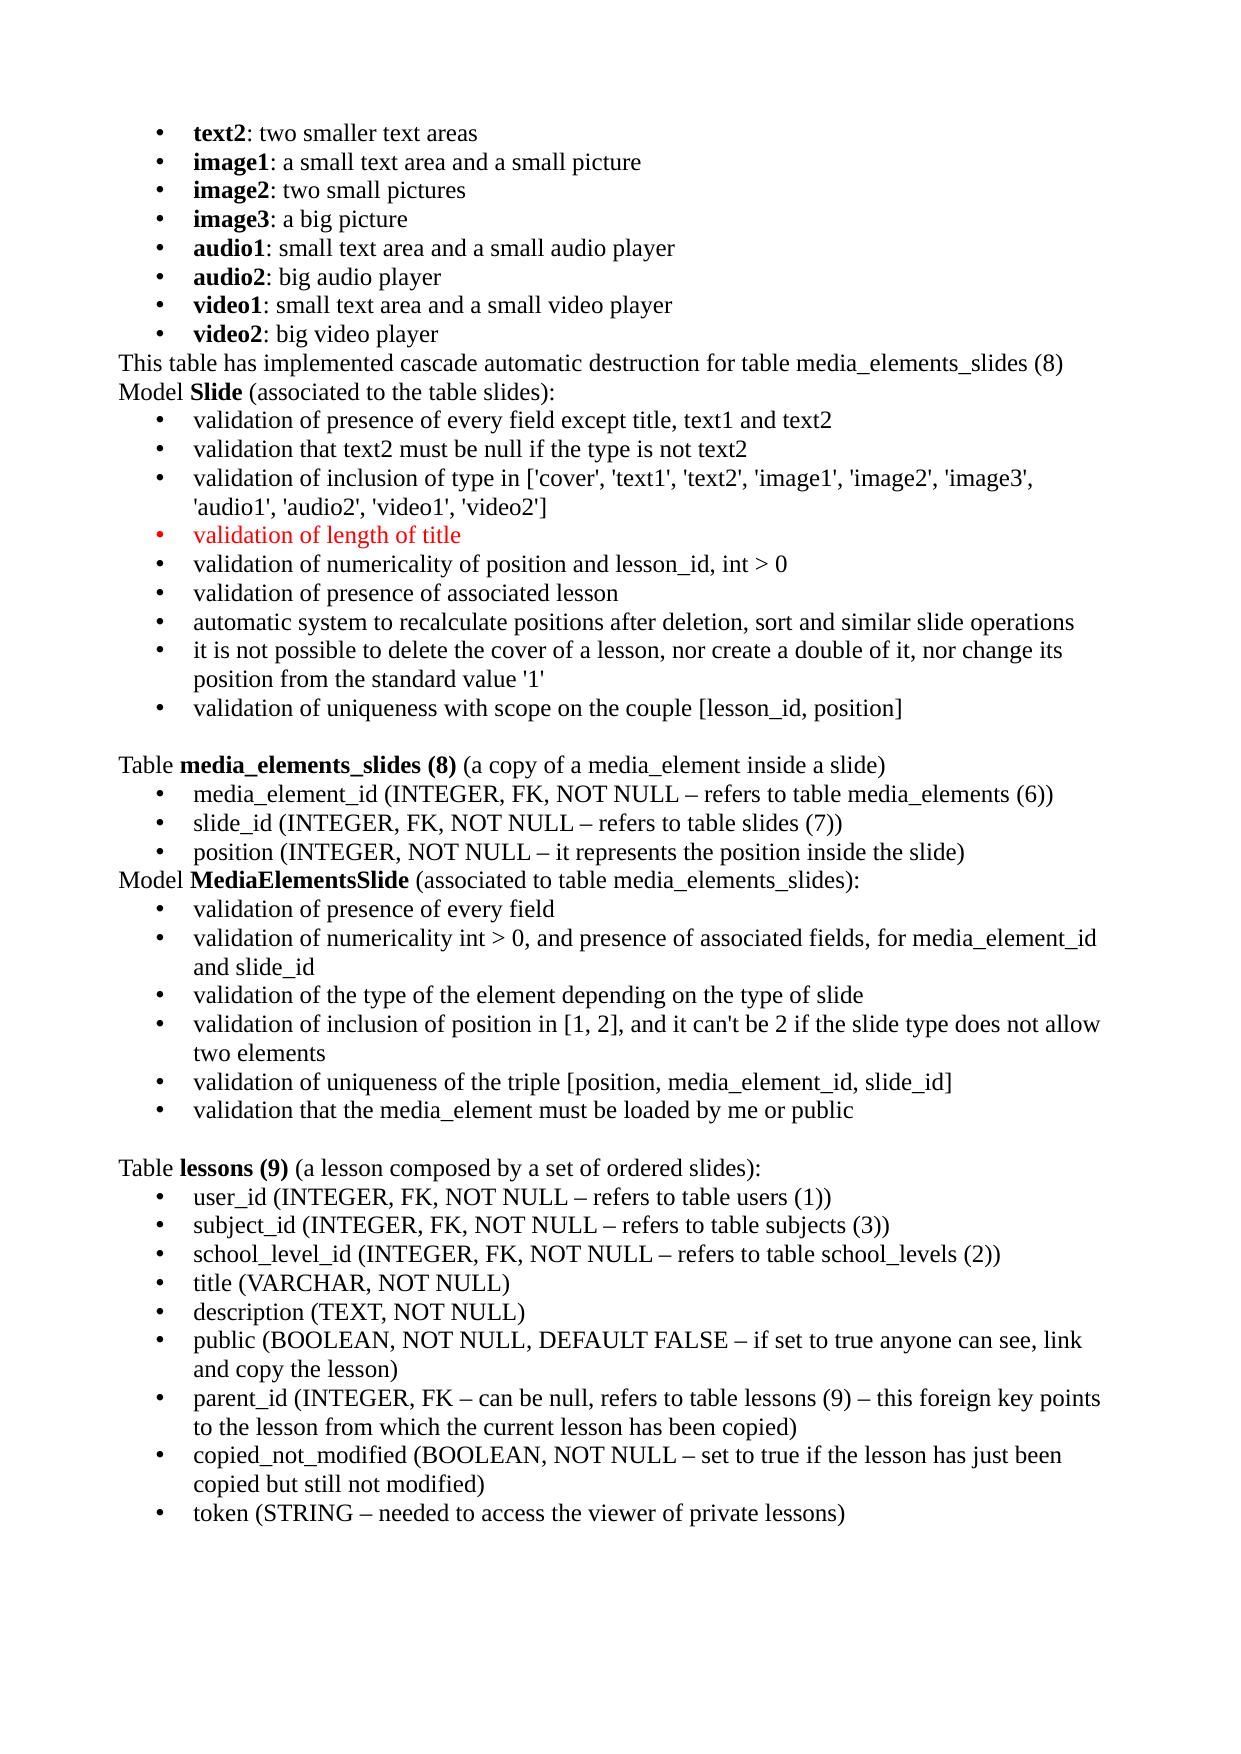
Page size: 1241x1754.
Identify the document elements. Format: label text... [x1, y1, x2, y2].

list school_level_id (INTEGER, FK, NOT NULL – refers to table school_levels (2)) [156, 1239, 1122, 1268]
list automatic system to recalculate positions after deletion, sort and similar slide operations [156, 607, 1122, 636]
list audio2: big audio player [156, 262, 1122, 291]
list token (STRING – needed to access the viewer of private lessons) [156, 1498, 1122, 1527]
list validation of presence of every field [156, 894, 1122, 923]
list validation that the media_element must be loaded by me or public [156, 1096, 1122, 1124]
list validation of numericality of position and lesson_id, int > 0 [156, 549, 1122, 578]
text This table has implemented cascade automatic destruction for table media_elements_slides (8) [118, 348, 1122, 377]
list media_element_id (INTEGER, FK, NOT NULL – refers to table media_elements (6)) [156, 779, 1122, 808]
text Model MediaElementsSlide (associated to table media_elements_slides): [118, 866, 1122, 894]
list video1: small text area and a small video player [156, 291, 1122, 319]
text Table media_elements_slides (8) (a copy of a media_element inside a slide) [118, 751, 1122, 779]
list validation of presence of associated lesson [156, 578, 1122, 607]
list parent_id (INTEGER, FK – can be null, refers to table lessons (9) – this foreign key points to the lesson from which the current lesson has been copied) [156, 1383, 1122, 1441]
list it is not possible to delete the cover of a lesson, nor create a double of it, nor change its position from the standard value '1' [156, 636, 1122, 693]
list public (BOOLEAN, NOT NULL, DEFAULT FALSE – if set to true anyone can see, link and copy the lesson) [156, 1326, 1122, 1383]
list copied_not_modified (BOOLEAN, NOT NULL – set to true if the lesson has just been copied but still not modified) [156, 1441, 1122, 1498]
list video2: big video player [156, 319, 1122, 348]
list image1: a small text area and a small picture [156, 147, 1122, 176]
list validation of uniqueness with scope on the couple [lesson_id, position] [156, 693, 1122, 722]
list subject_id (INTEGER, FK, NOT NULL – refers to table subjects (3)) [156, 1211, 1122, 1239]
list validation of the type of the element depending on the type of slide [156, 981, 1122, 1009]
text Table lessons (9) (a lesson composed by a set of ordered slides): [118, 1153, 1122, 1182]
list user_id (INTEGER, FK, NOT NULL – refers to table users (1)) [156, 1182, 1122, 1211]
list validation of uniqueness of the triple [position, media_element_id, slide_id] [156, 1067, 1122, 1096]
list validation of presence of every field except title, text1 and text2 [156, 406, 1122, 434]
list slide_id (INTEGER, FK, NOT NULL – refers to table slides (7)) [156, 808, 1122, 837]
list title (VARCHAR, NOT NULL) [156, 1268, 1122, 1297]
list validation of length of title [156, 521, 1122, 549]
list validation of inclusion of position in [1, 2], and it can't be 2 if the slide type does not allow two elements [156, 1009, 1122, 1067]
list description (TEXT, NOT NULL) [156, 1297, 1122, 1326]
list image2: two small pictures [156, 176, 1122, 204]
list audio1: small text area and a small audio player [156, 233, 1122, 262]
list validation that text2 must be null if the type is not text2 [156, 434, 1122, 463]
list text2: two smaller text areas [156, 118, 1122, 147]
list image3: a big picture [156, 204, 1122, 233]
text Model Slide (associated to the table slides): [118, 377, 1122, 406]
list validation of numericality int > 0, and presence of associated fields, for media_element_id and slide_id [156, 923, 1122, 981]
list validation of inclusion of type in ['cover', 'text1', 'text2', 'image1', 'image2', 'image3', 'audio1', 'audio2', 'video1', 'video2'] [156, 463, 1122, 521]
list position (INTEGER, NOT NULL – it represents the position inside the slide) [156, 837, 1122, 866]
